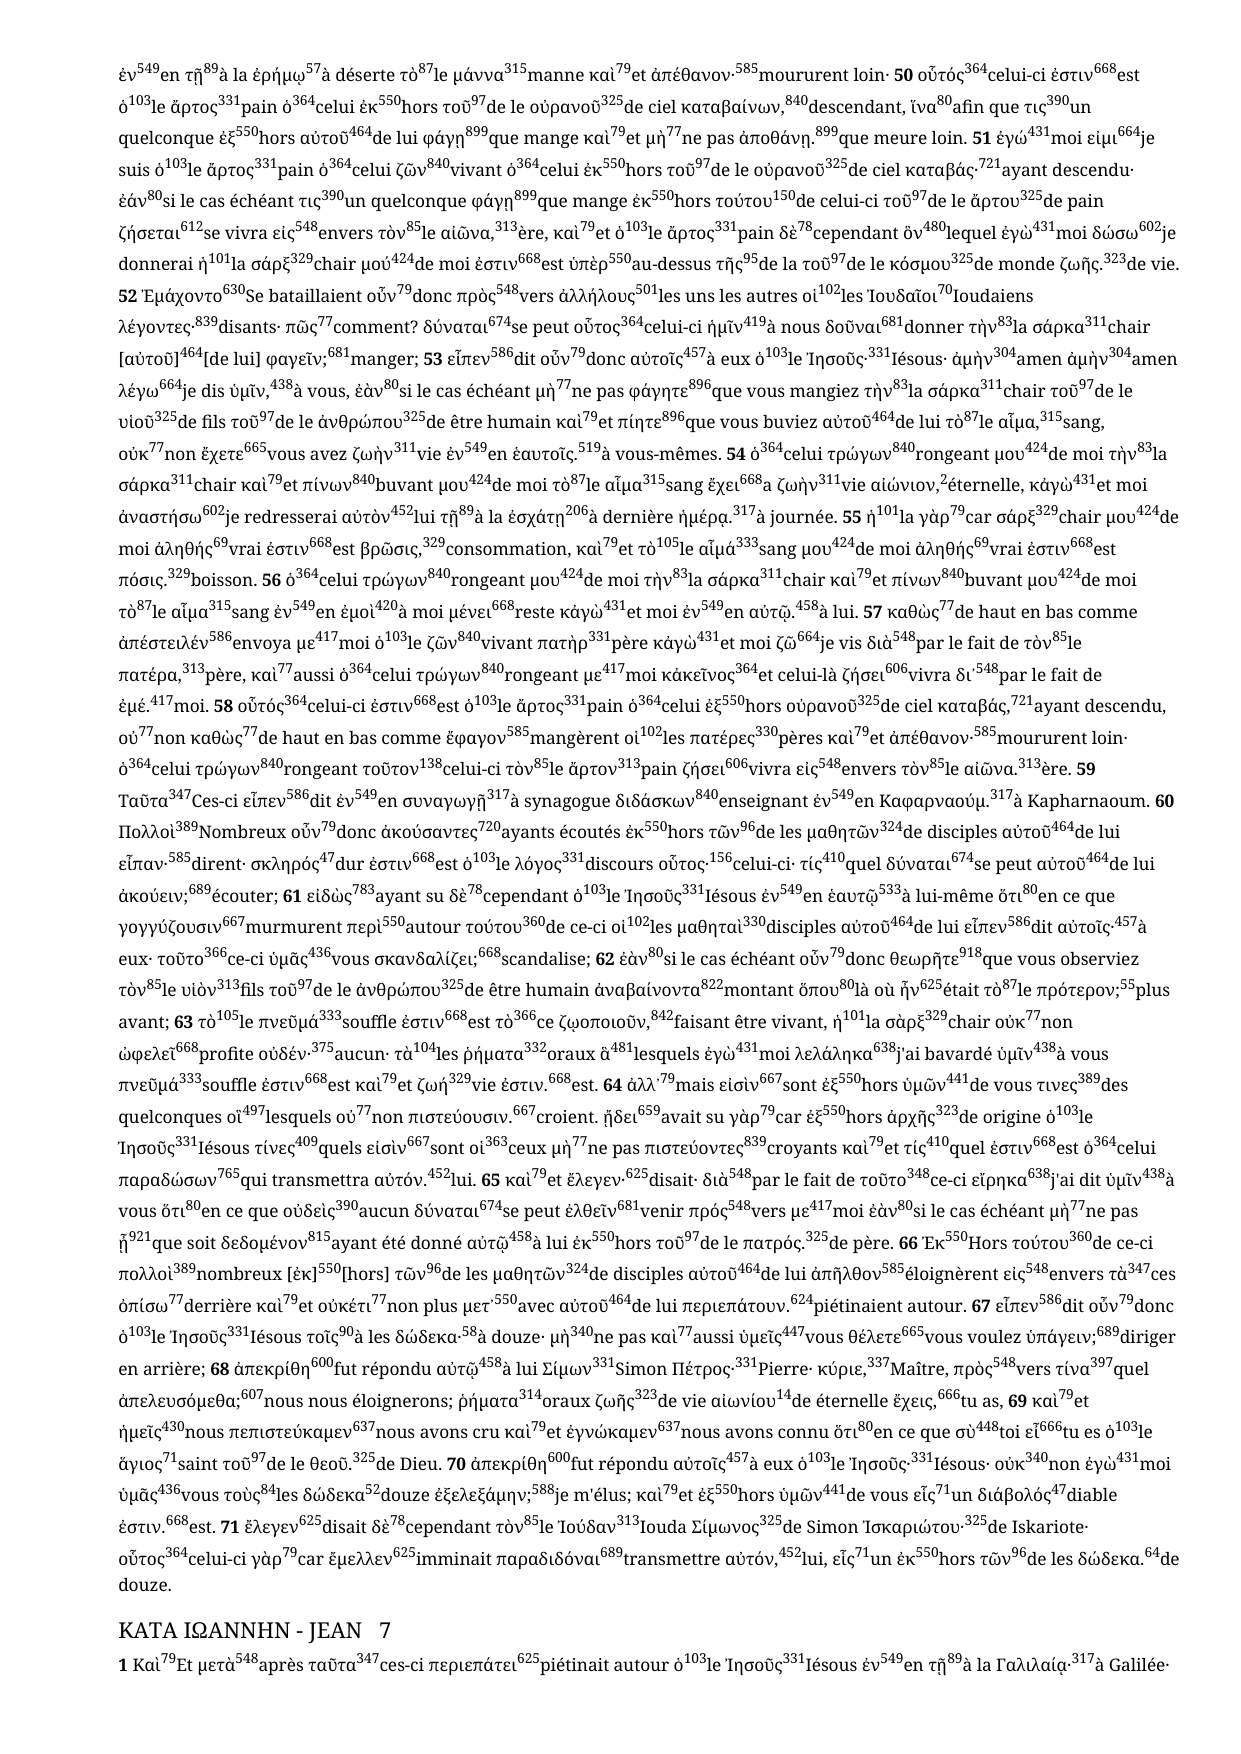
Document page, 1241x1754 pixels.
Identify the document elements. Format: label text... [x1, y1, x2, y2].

text ΚΑΤΑ ΙΩΑΝΝΗΝ - JEAN 7 [118, 1615, 1181, 1645]
text 1 Μετὰ548Après ταῦτα347ces-ci ἀπῆλθεν586éloigna ὁ103le Ἰησοῦς331Iésous πέραν552de l'autre côté τῆς95de la θαλάσσης323de mer τῆς95de la Γαλιλαίας323de Galilée τῆς95de la Τιβεριάδος.323de Tibériade. 2 ἠκολούθει625suivait δὲ78cependant αὐτῷ458à lui ὄχλος331foule πολύς,287nombreux, ὅτι80en ce que ἐθεώρουν624observaient τὰ86les σημεῖα314signes ἃ481lesquels ἐποίει625faisait ἐπὶ550sur τῶν357de ceux ἀσθενούντων.833de étants infirme. 3 ἀνῆλθεν586vint de bas en haut δὲ78cependant εἰς548envers τὸ87le ὄρος315montagne Ἰησοῦς331Iésous καὶ79et ἐκεῖ77là ἐκάθητο631se était assis μετὰ550avec τῶν96de les μαθητῶν324de disciples αὐτοῦ.464de lui. 4 ἦν625était δὲ78cependant ἐγγὺς77proche τὸ105le πάσχα,333pâque, ἡ101la ἑορτὴ329fête τῶν96de les Ἰουδαίων.64de Ioudaiens. 5 Ἐπάρας721Ayant surélevé οὖν79donc τοὺς244les ὀφθαλμοὺς312yeux ὁ103le Ἰησοῦς331Iésous καὶ79et θεασάμενος740se ayant contemplé ὅτι80en ce que πολὺς287nombreux ὄχλος331foule ἔρχεται674se vient πρὸς548vers αὐτὸν452lui λέγει668dit πρὸς548vers Φίλιππον·313Philippe· πόθεν77d'où? ἀγοράσωμεν894que nous achetions à l'agora ἄρτους312pains ἵνα80afin que φάγωσιν898que mangent οὗτοι;363ceux-ci; 6 τοῦτο348ce-ci δὲ78cependant ἔλεγεν625disait πειράζων840mettant en tentation αὐτόν·452lui· αὐτὸς469lui γὰρ79car ᾔδει659avait su τί399quel ἔμελλεν625imminait ποιεῖν.689faire. 7 ἀπεκρίθη600fut répondu αὐτῷ458à lui [ὁ]364[celui] Φίλιππος·331Philippe· διακοσίων192de deux cents δηναρίων326de deniers ἄρτοι330pains οὐκ77non ἀρκοῦσιν667suffisent αὐτοῖς457à eux ἵνα80afin que ἕκαστος390chacun βραχύ55court [τι]375[un quelconque] λάβῃ.899que prenne. 8 λέγει668dit αὐτῷ458à lui εἷς71un ἐκ550hors τῶν96de les μαθητῶν324de disciples αὐτοῦ,464de lui, Ἀνδρέας331André ὁ103le ἀδελφὸς331frère Σίμωνος325de Simon Πέτρου·325de Pierre· 9 ἔστιν668est παιδάριον333enfant petiot ὧδε77ici ὃς498lequel ἔχει668a πέντε178cinq ἄρτους312pains κριθίνους3d'orges καὶ79et δύο180deux ὀψάρια·314fretins· ἀλλὰ79mais ταῦτα365ces-ci τί412quel ἐστιν668est εἰς548envers τοσούτους;345tels; 10 εἶπεν586dit ὁ103le Ἰησοῦς·331Iésous· ποιήσατε553faites τοὺς84les ἀνθρώπους312êtres humains ἀναπεσεῖν.681tomber de bas en haut. ἦν625était δὲ78cependant χόρτος331herbe πολὺς287nombreux ἐν549en τῷ91à le τόπῳ.319à lieu. ἀνέπεσαν585tombèrent de bas en haut οὖν79donc οἱ102les ἄνδρες330hommes τὸν85le ἀριθμὸν313nombre ὡς77comme πεντακισχίλιοι.70cinq mille. 11 ἔλαβεν586prit οὖν79donc τοὺς84les ἄρτους312pains ὁ103le Ἰησοῦς331Iésous καὶ79et εὐχαριστήσας721ayant rendu grâce διέδωκεν586distribua τοῖς351à ceux ἀνακειμένοις854à se couchants de bas en haut ὁμοίως77semblablement καὶ77aussi ἐκ550hors τῶν98de les ὀψαρίων326de fretins ὅσον482autant lequel ἤθελον.624voulaient. 12 ὡς80comme δὲ78cependant ἐνεπλήσθησαν,599furent rempli dans, λέγει668dit τοῖς90à les μαθηταῖς318à disciples αὐτοῦ·464de lui· συναγάγετε553menez ensemble τὰ86les περισσεύσαντα708ayants surabondés κλάσματα,314morceaux, ἵνα80afin que μή77ne pas τι392un quelconque ἀπόληται.905que se dépérisse. 13 συνήγαγον585menèrent ensemble οὖν79donc καὶ79et ἐγέμισαν585remplirent pleinement δώδεκα178douze κοφίνους312couffins κλασμάτων326de morceaux ἐκ550hors τῶν96de les πέντε190de cinq ἄρτων324de pains τῶν96de les κριθίνων15de d'orges ἃ499lesquels ἐπερίσσευσαν585surabondèrent τοῖς351à ceux βεβρωκόσιν.773à ayants dévorés. 14 Οἱ102Les οὖν79donc ἄνθρωποι330êtres humains ἰδόντες720ayants vus ὃ482lequel ἐποίησεν586fit σημεῖον315signe ἔλεγον624disaient ὅτι80en ce que οὗτός364celui-ci ἐστιν668est ἀληθῶς77vraiment ὁ103le προφήτης331prophète ὁ498celui ἐρχόμενος867se venant εἰς548envers τὸν85le κόσμον.313monde. 15 Ἰησοῦς331Iésous οὖν79donc γνοὺς721ayant connu ὅτι80en ce que μέλλουσιν667imminent ἔρχεσθαι690se venir καὶ79et ἁρπάζειν689ravir αὐτὸν452lui ἵνα80afin que ποιήσωσιν898que fassent βασιλέα,313roi, ἀνεχώρησεν586replaça πάλιν77de nouveau εἰς548envers τὸ87le ὄρος315montagne αὐτὸς542lui-même μόνος.132seul. 16 Ὡς80Comme δὲ78cependant ὀψία69tardive ἐγένετο592se devint κατέβησαν585descendirent οἱ102les μαθηταὶ330disciples αὐτοῦ464de lui ἐπὶ548sur τὴν83la θάλασσαν311mer 17 καὶ79et ἐμβάντες720ayants embarqués εἰς548envers πλοῖον315navire ἤρχοντο630se venaient πέραν552de l'autre côté τῆς95de la θαλάσσης323de mer εἰς548envers Καφαρναούμ.311Kapharnaoum. καὶ79et σκοτία329ténèbre ἤδη77déjà ἐγεγόνει659avait devenu καὶ79et οὔπω77non encore ἐληλύθει659avait venu πρὸς548vers αὐτοὺς451eux ὁ103le Ἰησοῦς,331Iésous, 18 ἥ101la τε79en outre θάλασσα329mer ἀνέμου325de vent μεγάλου16de grand πνέοντος834de soufflant διεγείρετο.636était réveillé. 19 ἐληλακότες782ayants propulsés οὖν79donc ὡς77comme σταδίους312stades εἴκοσι178vingt πέντε178cinq ἢ79ou τριάκοντα178trente θεωροῦσιν667observent τὸν85le Ἰησοῦν313Iésous περιπατοῦντα822piétinant autour ἐπὶ550sur τῆς95de la θαλάσσης323de mer καὶ79et ἐγγὺς77proche τοῦ99de le πλοίου327de navire γινόμενον,849se devenant, καὶ79et ἐφοβήθησαν.599furent effrayé. 20 ὁ469celui δὲ78cependant λέγει668dit αὐτοῖς·457à eux· ἐγώ431moi εἰμι·664je suis· μὴ77ne pas φοβεῖσθε.573que vous vous effrayez. 21 ἤθελον624voulaient οὖν79donc λαβεῖν681prendre αὐτὸν452lui εἰς548envers τὸ87le πλοῖον,315navire, καὶ79et εὐθέως77directement ἐγένετο592se devint τὸ105le πλοῖον333navire ἐπὶ550sur τῆς95de la γῆς323de terre εἰς548envers ἣν478laquelle ὑπῆγον.624dirigeaient en arrière. 22 Τῇ350à Celle ἐπαύριον77lendemain ὁ103le ὄχλος331foule ὁ364celui ἑστηκὼς783ayant dressé πέραν552de l'autre côté τῆς95de la θαλάσσης323de mer εἶδον585virent ὅτι80en ce que πλοιάριον333petit navire ἄλλο134autre οὐκ77non ἦν625était ἐκεῖ77là εἰ551si μὴ77ne pas ἓν73un καὶ79et ὅτι80en ce que οὐ77non συνεισῆλθεν586entra avec τοῖς90à les μαθηταῖς318à disciples αὐτοῦ464de lui ὁ103le Ἰησοῦς331Iésous εἰς548envers τὸ87le πλοῖον315navire ἀλλὰ79mais μόνοι131seuls οἱ102les μαθηταὶ330disciples αὐτοῦ464de lui ἀπῆλθον·585éloignèrent· 23 ἄλλα133autres ἦλθεν586vint πλοιά[ρια]332navires ἐκ550hors Τιβεριάδος323de Tibériade ἐγγὺς77proche τοῦ97de le τόπου325de lieu ὅπου77là où ἔφαγον585mangèrent τὸν85le ἄρτον313pain εὐχαριστήσαντος716de ayant rendu grâce τοῦ97de le κυρίου.325de Maître. 24 ὅτε80lorsque οὖν79donc εἶδεν586vit ὁ103le ὄχλος331foule ὅτι80en ce que Ἰησοῦς331Iésous οὐκ77non ἔστιν668est ἐκεῖ77là οὐδὲ79non cependant οἱ102les μαθηταὶ330disciples αὐτοῦ,464de lui, ἐνέβησαν585embarquèrent αὐτοὶ468eux εἰς548envers τὰ86les πλοιάρια314petits navires καὶ79et ἦλθον585vinrent εἰς548envers Καφαρναοὺμ311Kapharnaoum ζητοῦντες839cherchants τὸν85le Ἰησοῦν.313Iésous. 25 καὶ79et εὑρόντες720ayants trouvés αὐτὸν452lui πέραν552de l'autre côté τῆς95de la θαλάσσης323de mer εἶπον585dirent αὐτῷ·458à lui· ῥαββί,337rabbi, πότε77quand ὧδε77ici γέγονας;640tu as devenu; 26 Ἀπεκρίθη600Fut répondu αὐτοῖς457à eux ὁ103le Ἰησοῦς331Iésous καὶ79et εἶπεν·586dit· ἀμὴν304amen ἀμὴν304amen λέγω664je dis ὑμῖν,438à vous, ζητεῖτέ665vous cherchez με417moi οὐχ77non ὅτι80en ce que εἴδετε583vous vîtes σημεῖα,314signes, ἀλλ᾽79mais ὅτι80en ce que ἐφάγετε583vous mangeâtes ἐκ550hors τῶν96de les ἄρτων324de pains καὶ79et ἐχορτάσθητε.597vous fûtes fourragé. 27 ἐργάζεσθε573que vous vous mettez au travail μὴ77ne pas τὴν83la βρῶσιν311consommation τὴν344celle ἀπολλυμένην847se dépérissante ἀλλὰ79mais τὴν83la βρῶσιν311consommation τὴν344celle μένουσαν820restante εἰς548envers ζωὴν311vie αἰώνιον,2éternelle, ἣν478laquelle ὁ103le υἱὸς331fils τοῦ97de le ἀνθρώπου325de être humain ὑμῖν438à vous δώσει·606donnera· τοῦτον346celui-ci γὰρ79car ὁ103le πατὴρ331père ἐσφράγισεν586scella ὁ103le θεός.331Dieu. 28 εἶπον585dirent οὖν79donc πρὸς548vers αὐτόν·452lui· τί399quel ποιῶμεν916que nous fassions ἵνα80afin que ἐργαζώμεθα922que nous nous mettions au travail τὰ86les ἔργα314travaux τοῦ97de le θεοῦ;325de Dieu; 29 ἀπεκρίθη600fut répondu [ὁ]103[le] Ἰησοῦς331Iésous καὶ79et εἶπεν586dit αὐτοῖς·457à eux· τοῦτό366ce-ci ἐστιν668est τὸ105le ἔργον333travail τοῦ97de le θεοῦ,325de Dieu, ἵνα77afin que πιστεύητε918que vous croyiez εἰς548envers ὃν480lequel ἀπέστειλεν586envoya ἐκεῖνος.364celui-là. 30 Εἶπον585Dirent οὖν79donc αὐτῷ·458à lui· τί399quel οὖν79donc ποιεῖς666tu fais σὺ448toi σημεῖον,315signe, ἵνα80afin que ἴδωμεν894que nous voyions καὶ79et πιστεύσωμέν894que nous croyions σοι;439à toi; τί399quel ἐργάζῃ;672tu te mets au travail; 31 οἱ102les πατέρες330pères ἡμῶν423de nous τὸ87le μάννα315manne ἔφαγον585mangèrent ἐν549en τῇ89à la ἐρήμῳ,57à déserte, καθώς77de haut en bas comme ἐστιν668est γεγραμμένον·815ayant été graphé· ἄρτον313pain ἐκ550hors τοῦ97de le οὐρανοῦ325de ciel ἔδωκεν586donna αὐτοῖς457à eux φαγεῖν.681manger. 32 εἶπεν586dit οὖν79donc αὐτοῖς457à eux ὁ103le Ἰησοῦς·331Iésous· ἀμὴν304amen ἀμὴν304amen λέγω664je dis ὑμῖν,438à vous, οὐ77non Μωϋσῆς331Môusês δέδωκεν642a donné ὑμῖν438à vous τὸν85le ἄρτον313pain ἐκ550hors τοῦ97de le οὐρανοῦ,325de ciel, ἀλλ᾽79mais ὁ103le πατήρ331père μου424de moi δίδωσιν668donne ὑμῖν438à vous τὸν85le ἄρτον313pain ἐκ550hors τοῦ97de le οὐρανοῦ325de ciel τὸν85le ἀληθινόν·4véritable· 33 ὁ103le γὰρ79car ἄρτος331pain τοῦ97de le θεοῦ325de Dieu ἐστιν668est ὁ364celui καταβαίνων840descendant ἐκ550hors τοῦ97de le οὐρανοῦ325de ciel καὶ79et ζωὴν311vie διδοὺς840donnant τῷ91à le κόσμῳ.319à monde. 34 εἶπον585dirent οὖν79donc πρὸς548vers αὐτόν·452lui· κύριε,337Maître, πάντοτε77en tout moment δὸς554donne ἡμῖν419à nous τὸν85le ἄρτον313pain τοῦτον.138celui-ci. 35 εἶπεν586dit αὐτοῖς457à eux ὁ103le Ἰησοῦς·331Iésous· ἐγώ431moi εἰμι664je suis ὁ103le ἄρτος331pain τῆς95de la ζωῆς·323de vie· ὁ364celui ἐρχόμενος867se venant πρὸς548vers ἐμὲ417moi οὐ77non μὴ77ne pas πεινάσῃ,899que ait faim, καὶ79et ὁ364celui πιστεύων840croyant εἰς548envers ἐμὲ417moi οὐ77non μὴ77ne pas διψήσει606aura soif πώποτε.77jamais à un moment. 36 Ἀλλ᾽79Mais εἶπον582je dis ὑμῖν438à vous ὅτι80en ce que καὶ79et ἑωράκατέ639vous avez vu [με]417[moi] καὶ79et οὐ77non πιστεύετε.665vous croyez. 37 πᾶν392tout ὃ482lequel δίδωσίν668donne μοι420à moi ὁ103le πατὴρ331père πρὸς548vers ἐμὲ417moi ἥξει,606surgira, καὶ79et τὸν346celui ἐρχόμενον849se venant πρὸς548vers ἐμὲ417moi οὐ77non μὴ77ne pas ἐκβάλω895que j'éjecte ἔξω,77au-dehors, 38 ὅτι80en ce que καταβέβηκα638j'ai descendu ἀπὸ550au loin τοῦ97de le οὐρανοῦ325de ciel οὐχ77non ἵνα80afin que ποιῶ917que je fasse τὸ87le θέλημα315volonté τὸ87le ἐμὸν220mien ἀλλὰ79mais τὸ87le θέλημα315volonté τοῦ358de celui πέμψαντός716de ayant mandé με.417moi. 39 τοῦτο366ce-ci δέ78cependant ἐστιν668est τὸ105le θέλημα333volonté τοῦ358de celui πέμψαντός716de ayant mandé με,417moi, ἵνα77afin que πᾶν375tout ὃ482lequel δέδωκέν642a donné μοι420à moi μὴ77ne pas ἀπολέσω895que je dépérisse ἐξ550hors αὐτοῦ,466de lui, ἀλλ᾽79mais ἀναστήσω602je redresserai αὐτὸ454lui [ἐν]549[en] τῇ89à la ἐσχάτῃ206à dernière ἡμέρᾳ.317à journée. 40 τοῦτο366ce-ci γάρ79car ἐστιν668est τὸ105le θέλημα333volonté τοῦ97de le πατρός325de père μου,424de moi, ἵνα77afin que πᾶς390tout ὁ364celui θεωρῶν840observant τὸν85le υἱὸν313fils καὶ79et πιστεύων840croyant εἰς548envers αὐτὸν452lui ἔχῃ921que ait ζωὴν311vie αἰώνιον,2éternelle, καὶ79et ἀναστήσω602je redresserai αὐτὸν452lui ἐγὼ431moi [ἐν]549[en] τῇ89à la ἐσχάτῃ206à dernière ἡμέρᾳ.317à journée. 41 Ἐγόγγυζον624Murmuraient οὖν79donc οἱ102les Ἰουδαῖοι70Ioudaiens περὶ550autour αὐτοῦ464de lui ὅτι80en ce que εἶπεν·586dit· ἐγώ431moi εἰμι664je suis ὁ103le ἄρτος331pain ὁ364celui καταβὰς721ayant descendu ἐκ550hors τοῦ97de le οὐρανοῦ,325de ciel, 42 καὶ79et ἔλεγον·624disaient· οὐχ340non οὗτός364celui-ci ἐστιν668est Ἰησοῦς331Iésous ὁ103le υἱὸς331fils Ἰωσήφ,325de Ioseph, οὗ492de lequel ἡμεῖς430nous οἴδαμεν637nous avons su τὸν85le πατέρα313père καὶ79et τὴν83la μητέρα;311mère; πῶς77comment? νῦν77maintenant λέγει668dit ὅτι80en ce que ἐκ550hors τοῦ97de le οὐρανοῦ325de ciel καταβέβηκα;638j'ai descendu; 43 ἀπεκρίθη600fut répondu Ἰησοῦς331Iésous καὶ79et εἶπεν586dit αὐτοῖς·457à eux· μὴ77ne pas γογγύζετε569murmurez μετ᾽550avec ἀλλήλων.504de les uns les autres. 44 οὐδεὶς390aucun δύναται674se peut ἐλθεῖν681venir πρός548vers με417moi ἐὰν80si le cas échéant μὴ77ne pas ὁ103le πατὴρ331père ὁ364celui πέμψας721ayant mandé με417moi ἑλκύσῃ899que tire αὐτόν,452lui, κἀγὼ431et moi ἀναστήσω602je redresserai αὐτὸν452lui ἐν549en τῇ89à la ἐσχάτῃ206à dernière ἡμέρᾳ.317à journée. 45 ἔστιν668est γεγραμμένον815ayant été graphé ἐν549en τοῖς90à les προφήταις·318à prophètes· καὶ79et ἔσονται611se seront πάντες286tous διδακτοὶ70enseignés θεοῦ·325de Dieu· πᾶς390tout ὁ364celui ἀκούσας721ayant écouté παρὰ550à côté τοῦ97de le πατρὸς325de père καὶ79et μαθὼν721ayant appris ἔρχεται674se vient πρὸς548vers ἐμέ.417moi. 46 οὐχ77non ὅτι80en ce que τὸν85le πατέρα313père ἑώρακέν642a vu τις390un quelconque εἰ551si μὴ77ne pas ὁ364celui ὢν840étant παρὰ550à côté τοῦ97de le θεοῦ,325de Dieu, οὗτος364celui-ci ἑώρακεν642a vu τὸν85le πατέρα.313père. 47 Ἀμὴν304Amen ἀμὴν304amen λέγω664je dis ὑμῖν,438à vous, ὁ364celui πιστεύων840croyant ἔχει668a ζωὴν311vie αἰώνιον.2éternelle. 48 Ἐγώ431Moi εἰμι664je suis ὁ103le ἄρτος331pain τῆς95de la ζωῆς.323de vie. 49 οἱ102les πατέρες330pères ὑμῶν441de vous ἔφαγον585mangèrent ἐν549en τῇ89à la ἐρήμῳ57à déserte τὸ87le μάννα315manne καὶ79et ἀπέθανον·585moururent loin· 50 οὗτός364celui-ci ἐστιν668est ὁ103le ἄρτος331pain ὁ364celui ἐκ550hors τοῦ97de le οὐρανοῦ325de ciel καταβαίνων,840descendant, ἵνα80afin que τις390un quelconque ἐξ550hors αὐτοῦ464de lui φάγῃ899que mange καὶ79et μὴ77ne pas ἀποθάνῃ.899que meure loin. 51 ἐγώ431moi εἰμι664je suis ὁ103le ἄρτος331pain ὁ364celui ζῶν840vivant ὁ364celui ἐκ550hors τοῦ97de le οὐρανοῦ325de ciel καταβάς·721ayant descendu· ἐάν80si le cas échéant τις390un quelconque φάγῃ899que mange ἐκ550hors τούτου150de celui-ci τοῦ97de le ἄρτου325de pain ζήσεται612se vivra εἰς548envers τὸν85le αἰῶνα,313ère, καὶ79et ὁ103le ἄρτος331pain δὲ78cependant ὃν480lequel ἐγὼ431moi δώσω602je donnerai ἡ101la σάρξ329chair μού424de moi ἐστιν668est ὑπὲρ550au-dessus τῆς95de la τοῦ97de le κόσμου325de monde ζωῆς.323de vie. 52 Ἐμάχοντο630Se bataillaient οὖν79donc πρὸς548vers ἀλλήλους501les uns les autres οἱ102les Ἰουδαῖοι70Ioudaiens λέγοντες·839disants· πῶς77comment? δύναται674se peut οὗτος364celui-ci ἡμῖν419à nous δοῦναι681donner τὴν83la σάρκα311chair [αὐτοῦ]464[de lui] φαγεῖν;681manger; 53 εἶπεν586dit οὖν79donc αὐτοῖς457à eux ὁ103le Ἰησοῦς·331Iésous· ἀμὴν304amen ἀμὴν304amen λέγω664je dis ὑμῖν,438à vous, ἐὰν80si le cas échéant μὴ77ne pas φάγητε896que vous mangiez τὴν83la σάρκα311chair τοῦ97de le υἱοῦ325de fils τοῦ97de le ἀνθρώπου325de être humain καὶ79et πίητε896que vous buviez αὐτοῦ464de lui τὸ87le αἷμα,315sang, οὐκ77non ἔχετε665vous avez ζωὴν311vie ἐν549en ἑαυτοῖς.519à vous-mêmes. 54 ὁ364celui τρώγων840rongeant μου424de moi τὴν83la σάρκα311chair καὶ79et πίνων840buvant μου424de moi τὸ87le αἷμα315sang ἔχει668a ζωὴν311vie αἰώνιον,2éternelle, κἀγὼ431et moi ἀναστήσω602je redresserai αὐτὸν452lui τῇ89à la ἐσχάτῃ206à dernière ἡμέρᾳ.317à journée. 55 ἡ101la γὰρ79car σάρξ329chair μου424de moi ἀληθής69vrai ἐστιν668est βρῶσις,329consommation, καὶ79et τὸ105le αἷμά333sang μου424de moi ἀληθής69vrai ἐστιν668est πόσις.329boisson. 56 ὁ364celui τρώγων840rongeant μου424de moi τὴν83la σάρκα311chair καὶ79et πίνων840buvant μου424de moi τὸ87le αἷμα315sang ἐν549en ἐμοὶ420à moi μένει668reste κἀγὼ431et moi ἐν549en αὐτῷ.458à lui. 57 καθὼς77de haut en bas comme ἀπέστειλέν586envoya με417moi ὁ103le ζῶν840vivant πατὴρ331père κἀγὼ431et moi ζῶ664je vis διὰ548par le fait de τὸν85le πατέρα,313père, καὶ77aussi ὁ364celui τρώγων840rongeant με417moi κἀκεῖνος364et celui-là ζήσει606vivra δι᾽548par le fait de ἐμέ.417moi. 58 οὗτός364celui-ci ἐστιν668est ὁ103le ἄρτος331pain ὁ364celui ἐξ550hors οὐρανοῦ325de ciel καταβάς,721ayant descendu, οὐ77non καθὼς77de haut en bas comme ἔφαγον585mangèrent οἱ102les πατέρες330pères καὶ79et ἀπέθανον·585moururent loin· ὁ364celui τρώγων840rongeant τοῦτον138celui-ci τὸν85le ἄρτον313pain ζήσει606vivra εἰς548envers τὸν85le αἰῶνα.313ère. 59 Ταῦτα347Ces-ci εἶπεν586dit ἐν549en συναγωγῇ317à synagogue διδάσκων840enseignant ἐν549en Καφαρναούμ.317à Kapharnaoum. 60 Πολλοὶ389Nombreux οὖν79donc ἀκούσαντες720ayants écoutés ἐκ550hors τῶν96de les μαθητῶν324de disciples αὐτοῦ464de lui εἶπαν·585dirent· σκληρός47dur ἐστιν668est ὁ103le λόγος331discours οὗτος·156celui-ci· τίς410quel δύναται674se peut αὐτοῦ464de lui ἀκούειν;689écouter; 61 εἰδὼς783ayant su δὲ78cependant ὁ103le Ἰησοῦς331Iésous ἐν549en ἑαυτῷ533à lui-même ὅτι80en ce que γογγύζουσιν667murmurent περὶ550autour τούτου360de ce-ci οἱ102les μαθηταὶ330disciples αὐτοῦ464de lui εἶπεν586dit αὐτοῖς·457à eux· τοῦτο366ce-ci ὑμᾶς436vous σκανδαλίζει;668scandalise; 62 ἐὰν80si le cas échéant οὖν79donc θεωρῆτε918que vous observiez τὸν85le υἱὸν313fils τοῦ97de le ἀνθρώπου325de être humain ἀναβαίνοντα822montant ὅπου80là où ἦν625était τὸ87le πρότερον;55plus avant; 63 τὸ105le πνεῦμά333souffle ἐστιν668est τὸ366ce ζῳοποιοῦν,842faisant être vivant, ἡ101la σὰρξ329chair οὐκ77non ὠφελεῖ668profite οὐδέν·375aucun· τὰ104les ῥήματα332oraux ἃ481lesquels ἐγὼ431moi λελάληκα638j'ai bavardé ὑμῖν438à vous πνεῦμά333souffle ἐστιν668est καὶ79et ζωή329vie ἐστιν.668est. 64 ἀλλ᾽79mais εἰσὶν667sont ἐξ550hors ὑμῶν441de vous τινες389des quelconques οἳ497lesquels οὐ77non πιστεύουσιν.667croient. ᾔδει659avait su γὰρ79car ἐξ550hors ἀρχῆς323de origine ὁ103le Ἰησοῦς331Iésous τίνες409quels εἰσὶν667sont οἱ363ceux μὴ77ne pas πιστεύοντες839croyants καὶ79et τίς410quel ἐστιν668est ὁ364celui παραδώσων765qui transmettra αὐτόν.452lui. 65 καὶ79et ἔλεγεν·625disait· διὰ548par le fait de τοῦτο348ce-ci εἴρηκα638j'ai dit ὑμῖν438à vous ὅτι80en ce que οὐδεὶς390aucun δύναται674se peut ἐλθεῖν681venir πρός548vers με417moi ἐὰν80si le cas échéant μὴ77ne pas ᾖ921que soit δεδομένον815ayant été donné αὐτῷ458à lui ἐκ550hors τοῦ97de le πατρός.325de père. 66 Ἐκ550Hors τούτου360de ce-ci πολλοὶ389nombreux [ἐκ]550[hors] τῶν96de les μαθητῶν324de disciples αὐτοῦ464de lui ἀπῆλθον585éloignèrent εἰς548envers τὰ347ces ὀπίσω77derrière καὶ79et οὐκέτι77non plus μετ᾽550avec αὐτοῦ464de lui περιεπάτουν.624piétinaient autour. 67 εἶπεν586dit οὖν79donc ὁ103le Ἰησοῦς331Iésous τοῖς90à les δώδεκα·58à douze· μὴ340ne pas καὶ77aussi ὑμεῖς447vous θέλετε665vous voulez ὑπάγειν;689diriger en arrière; 68 ἀπεκρίθη600fut répondu αὐτῷ458à lui Σίμων331Simon Πέτρος·331Pierre· κύριε,337Maître, πρὸς548vers τίνα397quel ἀπελευσόμεθα;607nous nous éloignerons; ῥήματα314oraux ζωῆς323de vie αἰωνίου14de éternelle ἔχεις,666tu as, 69 καὶ79et ἡμεῖς430nous πεπιστεύκαμεν637nous avons cru καὶ79et ἐγνώκαμεν637nous avons connu ὅτι80en ce que σὺ448toi εἶ666tu es ὁ103le ἅγιος71saint τοῦ97de le θεοῦ.325de Dieu. 70 ἀπεκρίθη600fut répondu αὐτοῖς457à eux ὁ103le Ἰησοῦς·331Iésous· οὐκ340non ἐγὼ431moi ὑμᾶς436vous τοὺς84les δώδεκα52douze ἐξελεξάμην;588je m'élus; καὶ79et ἐξ550hors ὑμῶν441de vous εἷς71un διάβολός47diable ἐστιν.668est. 71 ἔλεγεν625disait δὲ78cependant τὸν85le Ἰούδαν313Iouda Σίμωνος325de Simon Ἰσκαριώτου·325de Iskariote· οὗτος364celui-ci γὰρ79car ἔμελλεν625imminait παραδιδόναι689transmettre αὐτόν,452lui, εἷς71un ἐκ550hors τῶν96de les δώδεκα.64de douze. [118, 59, 1181, 1597]
